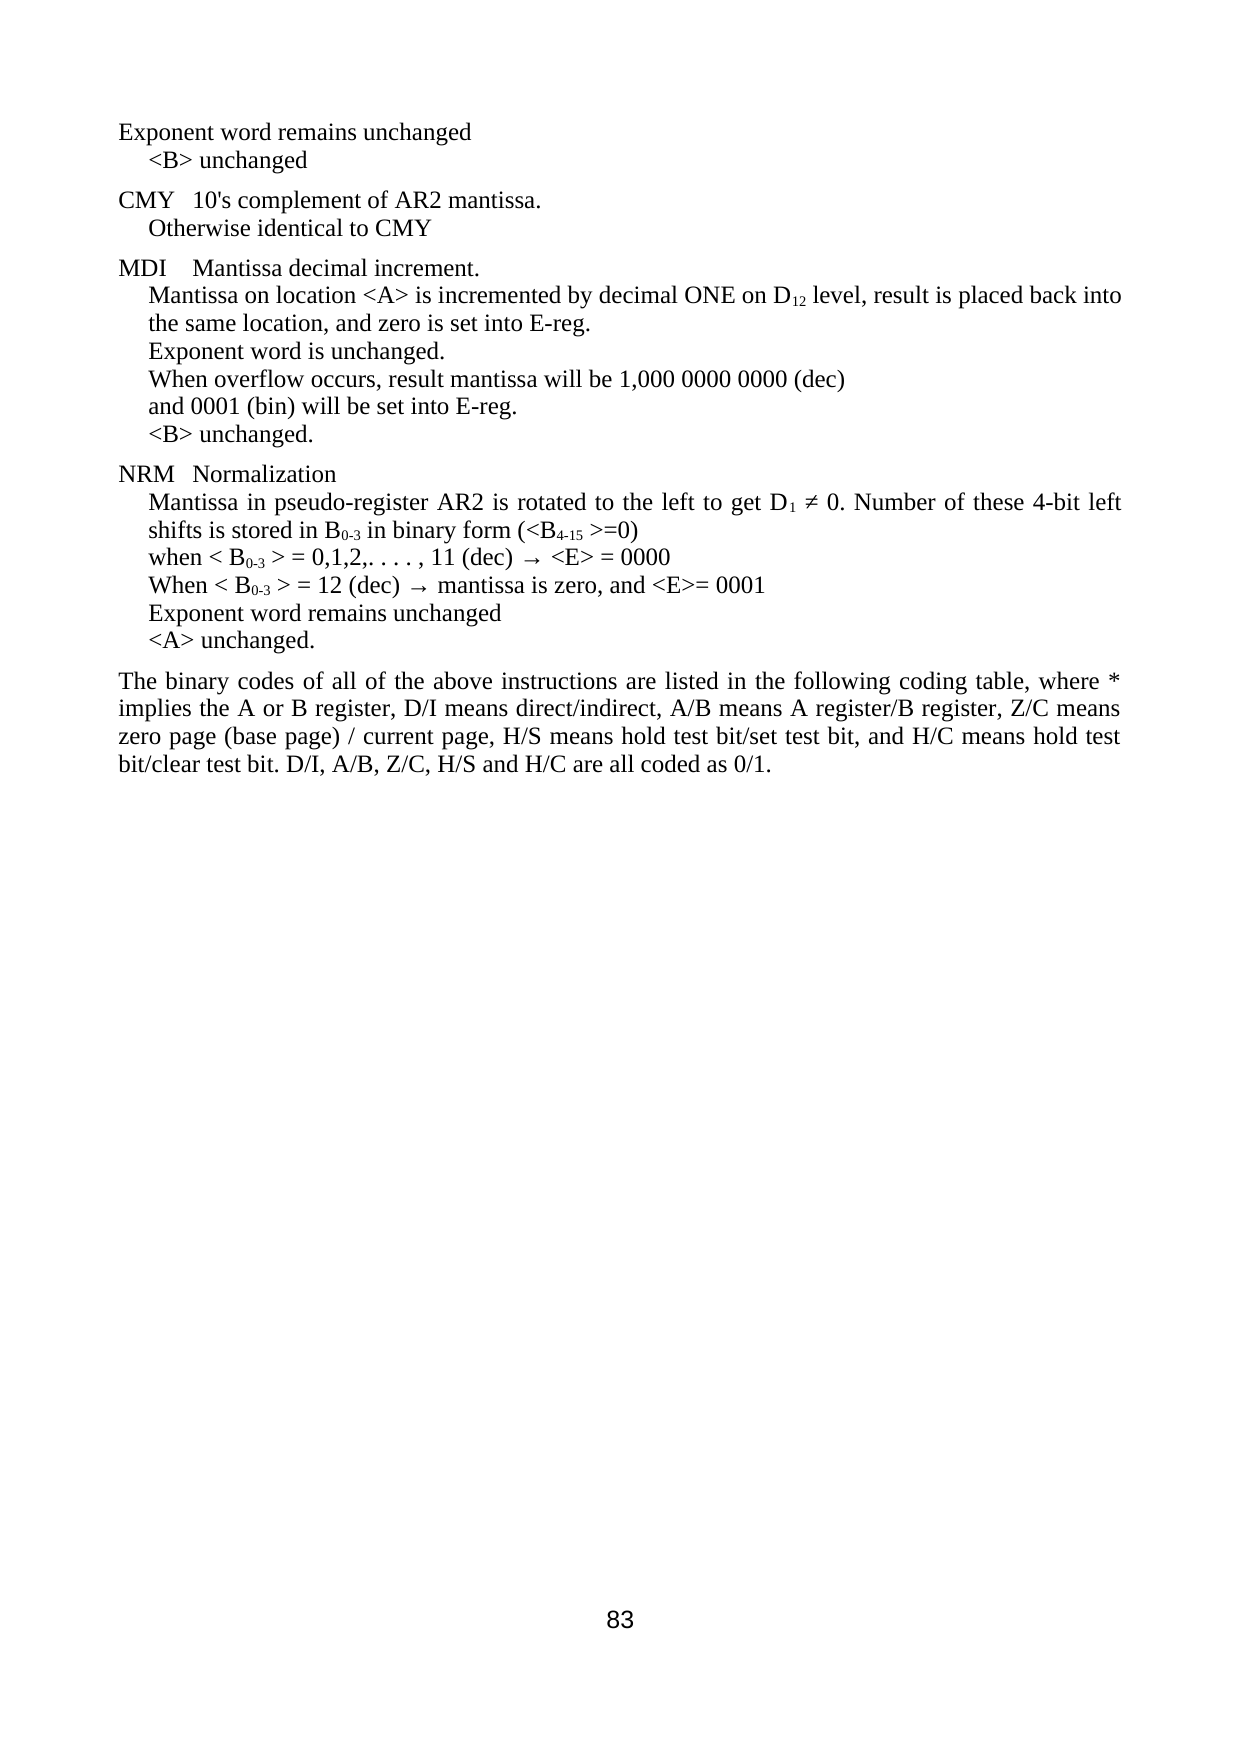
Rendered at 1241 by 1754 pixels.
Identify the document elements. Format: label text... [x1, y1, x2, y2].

text and 0001 (bin) will be set into E-reg. [148, 392, 1122, 420]
text MDI Mantissa decimal increment. [118, 254, 1122, 282]
text when < B0-3 > = 0,1,2,. . . . , 11 (dec) → <E> = 0000 [148, 543, 1122, 571]
text Exponent word is unchanged. [148, 337, 1122, 365]
text The binary codes of all of the above instructions are listed in the following coding table, where * implies the A or B register, D/I means direct/indirect, A/B means A register/B register, Z/C means zero page (base page) / current page, H/S means hold test bit/set test bit, and H/C means hold test bit/clear test bit. D/I, A/B, Z/C, H/S and H/C are all coded as 0/1. [118, 667, 1122, 778]
text Exponent word remains unchanged [148, 599, 1122, 627]
text <A> unchanged. [148, 627, 1122, 654]
text Mantissa on location <A> is incremented by decimal ONE on D12 level, result is placed back into the same location, and zero is set into E-reg. [148, 282, 1122, 337]
text CMY 10's complement of AR2 mantissa. [118, 186, 1122, 214]
text NRM Normalization [118, 460, 1122, 488]
text Exponent word remains unchanged [118, 118, 1122, 146]
text Mantissa in pseudo-register AR2 is rotated to the left to get D1 ≠ 0. Number of these 4-bit left shifts is stored in B0-3 in binary form (<B4-15 >=0) [148, 488, 1122, 543]
text <B> unchanged [148, 146, 1122, 173]
text Otherwise identical to CMY [148, 214, 1122, 241]
text When overflow occurs, result mantissa will be 1,000 0000 0000 (dec) [148, 365, 1122, 392]
text When < B0-3 > = 12 (dec) → mantissa is zero, and <E>= 0001 [148, 571, 1122, 599]
text <B> unchanged. [148, 420, 1122, 448]
